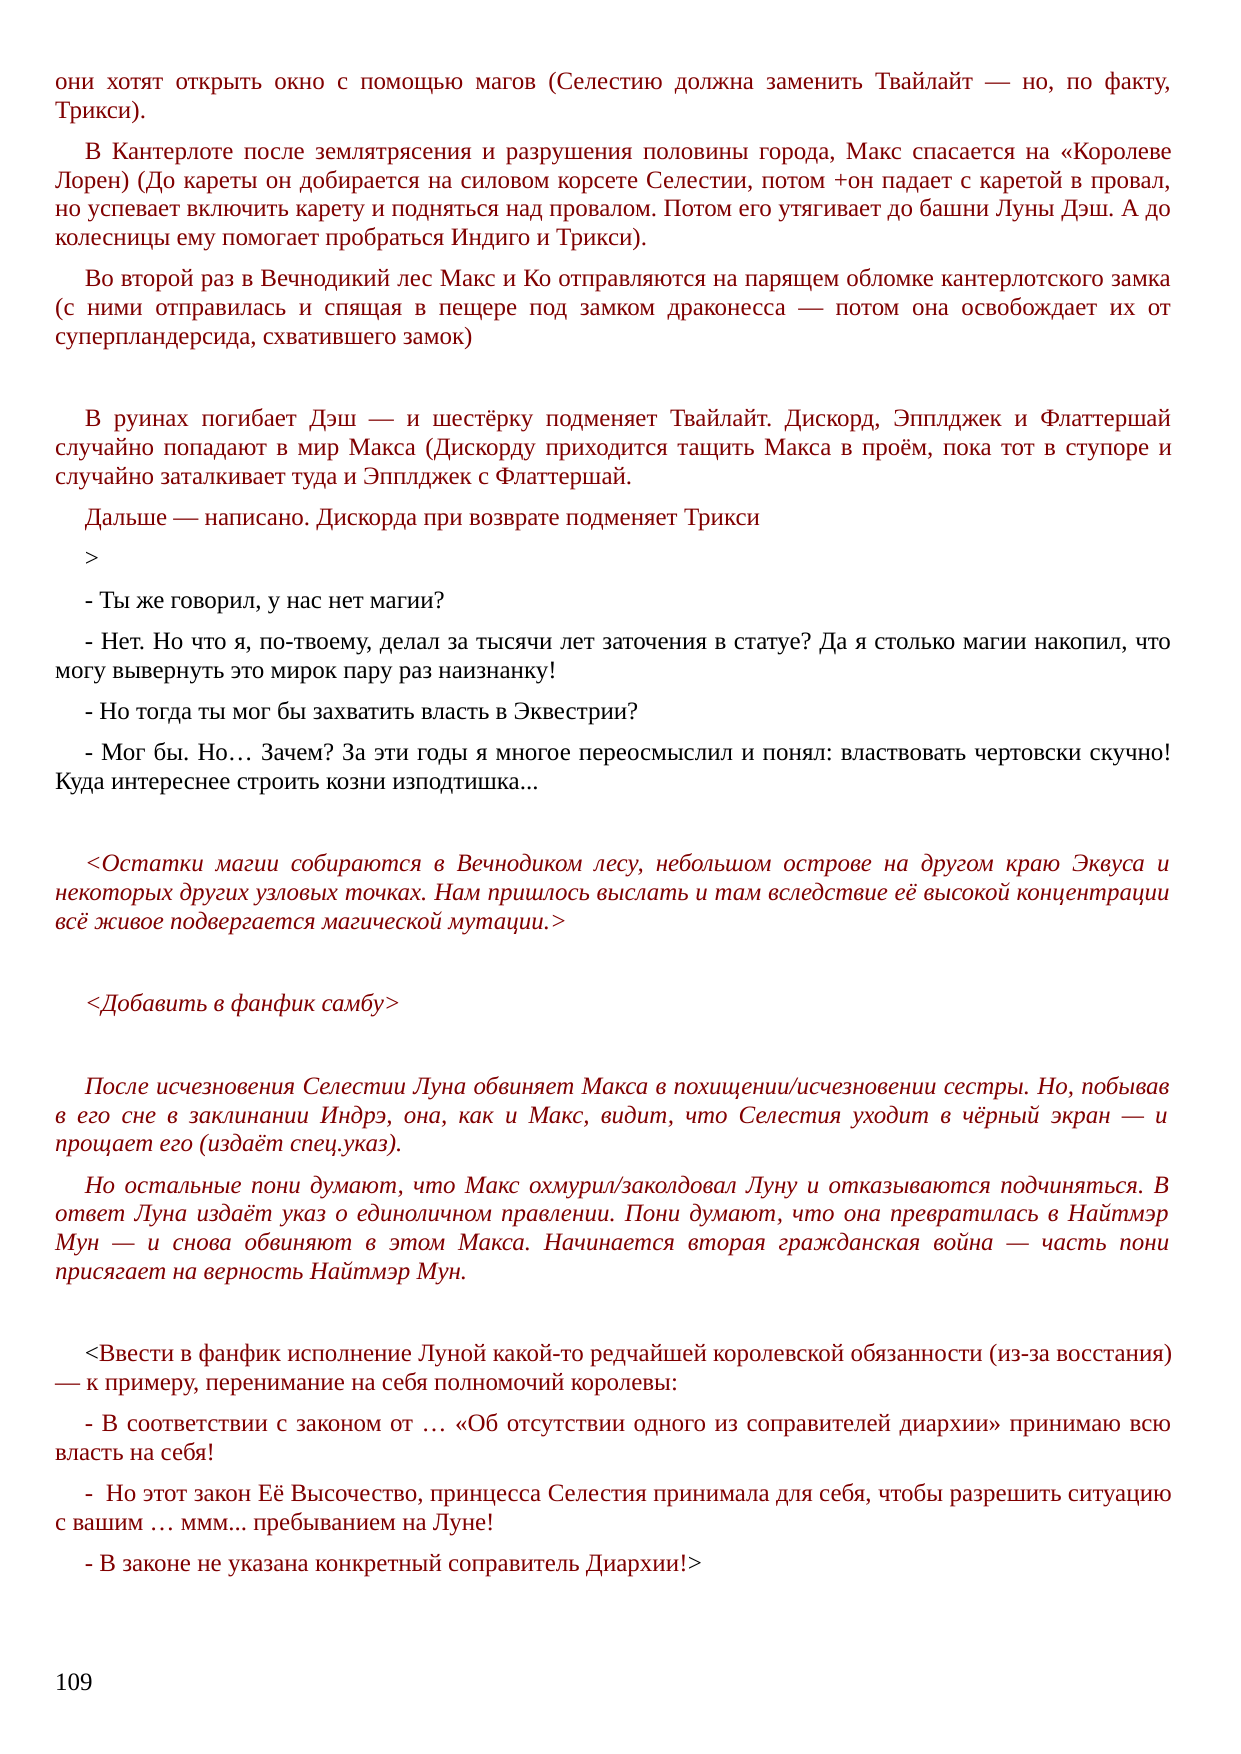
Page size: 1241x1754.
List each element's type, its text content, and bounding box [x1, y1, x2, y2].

text - Нет. Но что я, по-твоему, делал за тысячи лет заточения в статуе? Да я столько магии накопил, что могу вывернуть это мирок пару раз наизнанку! [55, 626, 1173, 683]
text После исчезновения Селестии Луна обвиняет Макса в похищении/исчезновении сестры. Но, побывав в его сне в заклинании Индрэ, она, как и Макс, видит, что Селестия уходит в чёрный экран — и прощает его (издаёт спец.указ). [55, 1071, 1173, 1157]
text - В законе не указана конкретный соправитель Диархии!> [55, 1548, 1173, 1577]
text они хотят открыть окно с помощью магов (Селестию должна заменить Твайлайт — но, по факту, Трикси). [55, 66, 1173, 123]
text > [55, 543, 1173, 572]
text <Остатки магии собираются в Вечнодиком лесу, небольшом острове на другом краю Эквуса и некоторых других узловых точках. Нам пришлось выслать и там вследствие её высокой концентрации всё живое подвергается магической мутации.> [55, 848, 1173, 935]
text - Мог бы. Но… Зачем? За эти годы я многое переосмыслил и понял: властвовать чертовски скучно! Куда интереснее строить козни изподтишка... [55, 737, 1173, 795]
text Но остальные пони думают, что Макс охмурил/заколдовал Луну и отказываются подчиняться. В ответ Луна издаёт указ о единоличном правлении. Пони думают, что она превратилась в Найтмэр Мун — и снова обвиняют в этом Макса. Начинается вторая гражданская война — часть пони присягает на верность Найтмэр Мун. [55, 1170, 1173, 1285]
text Дальше — написано. Дискорда при возврате подменяет Трикси [55, 502, 1173, 531]
text <Добавить в фанфик самбу> [55, 988, 1173, 1017]
text - Ты же говорил, у нас нет магии? [55, 585, 1173, 613]
text <Ввести в фанфик исполнение Луной какой-то редчайшей королевской обязанности (из-за восстания) — к примеру, перенимание на себя полномочий королевы: [55, 1338, 1173, 1396]
text - Но этот закон Её Высочество, принцесса Селестия принимала для себя, чтобы разрешить ситуацию с вашим … ммм... пребыванием на Луне! [55, 1478, 1173, 1536]
text - В соответствии с законом от … «Об отсутствии одного из соправителей диархии» принимаю всю власть на себя! [55, 1408, 1173, 1466]
text - Но тогда ты мог бы захватить власть в Эквестрии? [55, 696, 1173, 725]
text Во второй раз в Вечнодикий лес Макс и Ко отправляются на парящем обломке кантерлотского замка (с ними отправилась и спящая в пещере под замком драконесса — потом она освобождает их от суперпландерсида, схватившего замок) [55, 263, 1173, 350]
text В Кантерлоте после землятрясения и разрушения половины города, Макс спасается на «Королеве Лорен) (До кареты он добирается на силовом корсете Селестии, потом +он падает с каретой в провал, но успевает включить карету и подняться над провалом. Потом его утягивает до башни Луны Дэш. А до колесницы ему помогает пробраться Индиго и Трикси). [55, 136, 1173, 251]
text В руинах погибает Дэш — и шестёрку подменяет Твайлайт. Дискорд, Эпплджек и Флаттершай случайно попадают в мир Макса (Дискорду приходится тащить Макса в проём, пока тот в ступоре и случайно заталкивает туда и Эпплджек с Флаттершай. [55, 403, 1173, 490]
